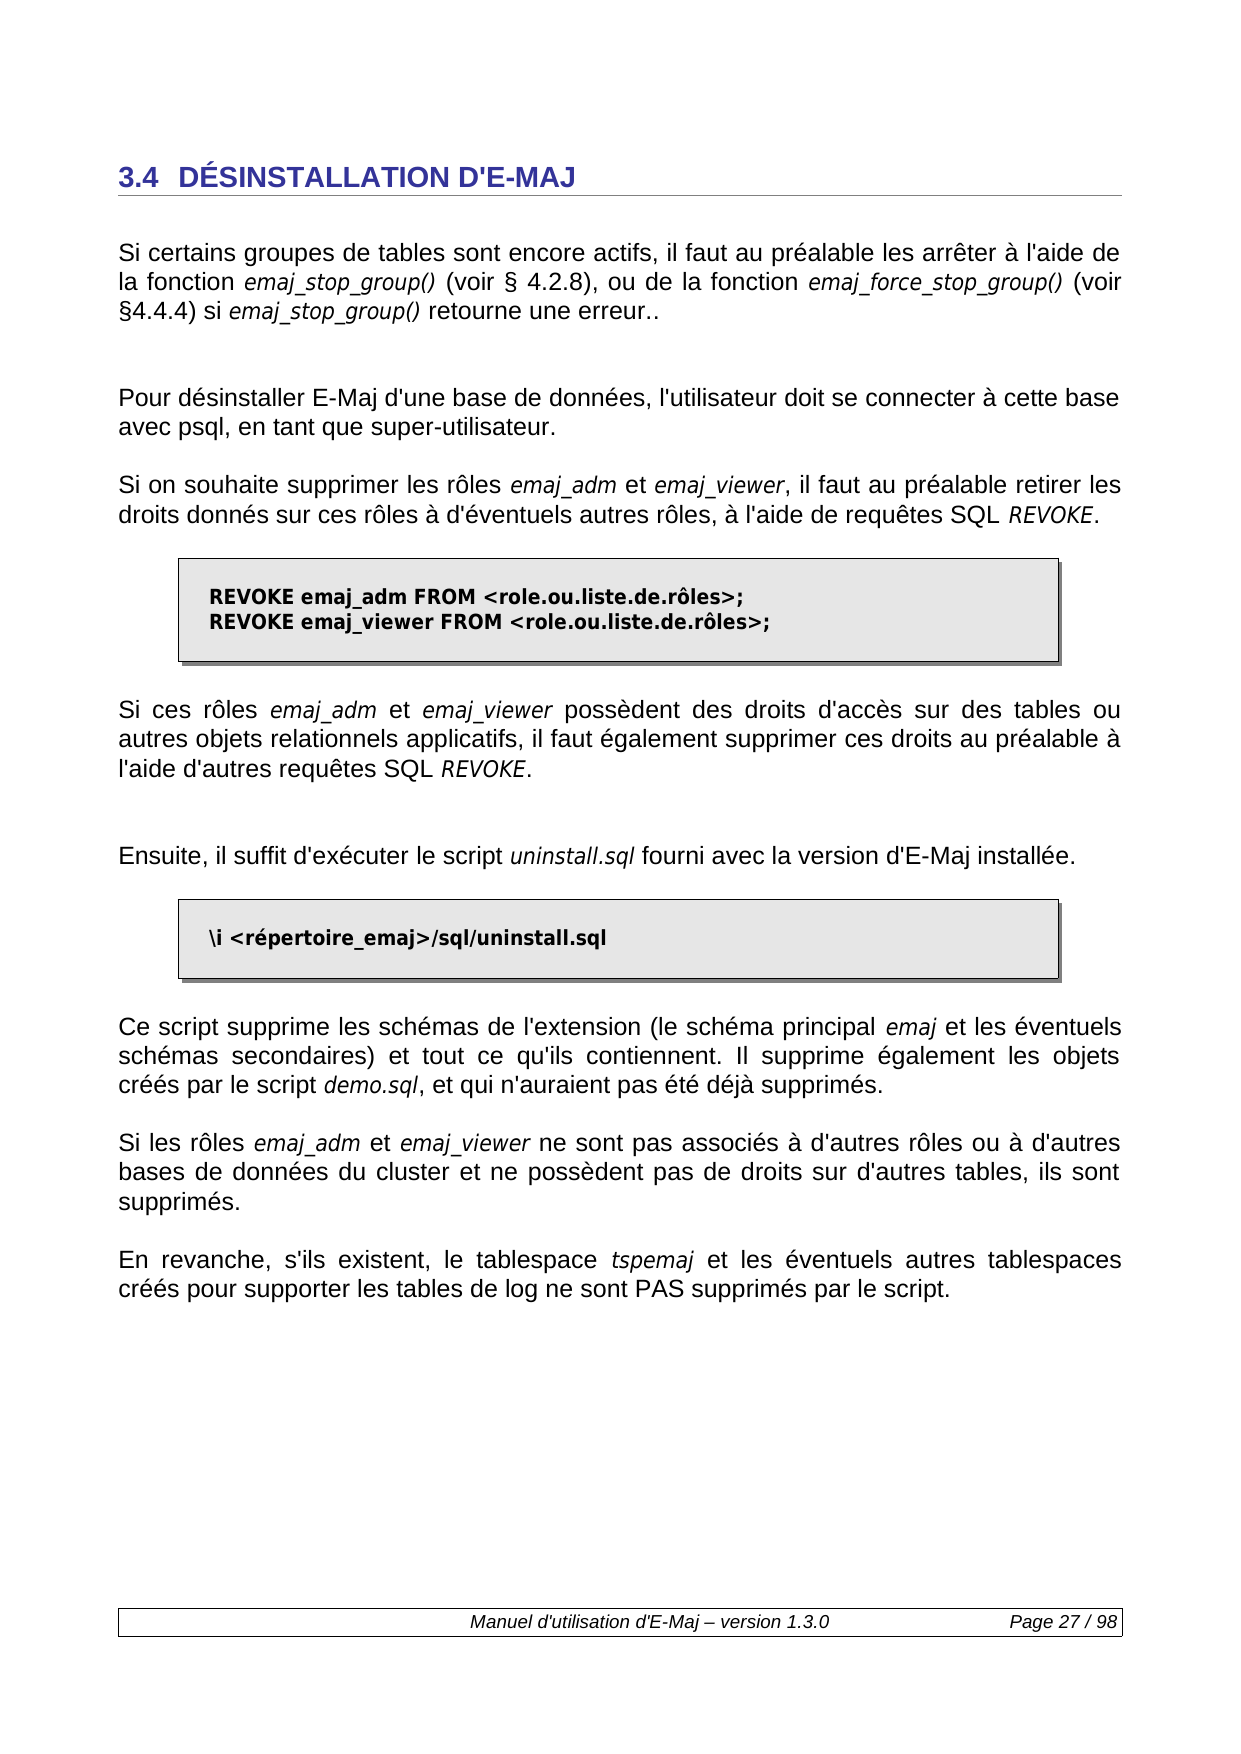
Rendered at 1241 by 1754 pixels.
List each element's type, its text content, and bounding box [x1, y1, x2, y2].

text Si certains groupes de tables sont encore actifs, il faut au préalable les arrêter à l'aide de la fonction emaj_stop_group() (voir § 4.2.8), ou de la fonction emaj_force_stop_group() (voir §4.4.4) si emaj_stop_group() retourne une erreur.. [118, 238, 1122, 325]
text En revanche, s'ils existent, le tablespace tspemaj et les éventuels autres tablespaces créés pour supporter les tables de log ne sont PAS supprimés par le script. [118, 1244, 1122, 1303]
text REVOKE emaj_viewer FROM <role.ou.liste.de.rôles>; [179, 607, 1058, 631]
text Si les rôles emaj_adm et emaj_viewer ne sont pas associés à d'autres rôles ou à d'autres bases de données du cluster et ne possèdent pas de droits sur d'autres tables, ils sont supprimés. [118, 1128, 1122, 1215]
text Ce script supprime les schémas de l'extension (le schéma principal emaj et les éventuels schémas secondaires) et tout ce qu'ils contiennent. Il supprime également les objets créés par le script demo.sql, et qui n'auraient pas été déjà supprimés. [118, 1012, 1122, 1099]
text Si on souhaite supprimer les rôles emaj_adm et emaj_viewer, il faut au préalable retirer les droits donnés sur ces rôles à d'éventuels autres rôles, à l'aide de requêtes SQL REVOKE. [118, 470, 1122, 528]
text Si ces rôles emaj_adm et emaj_viewer possèdent des droits d'accès sur des tables ou autres objets relationnels applicatifs, il faut également supprimer ces droits au préalable à l'aide d'autres requêtes SQL REVOKE. [118, 695, 1122, 782]
text Ensuite, il suffit d'exécuter le script uninstall.sql fourni avec la version d'E-Maj installée. [118, 841, 1122, 870]
text Pour désinstaller E-Maj d'une base de données, l'utilisateur doit se connecter à cette base avec psql, en tant que super-utilisateur. [118, 383, 1122, 441]
text \i <répertoire_emaj>/sql/uninstall.sql [179, 923, 1058, 948]
text REVOKE emaj_adm FROM <role.ou.liste.de.rôles>; [179, 582, 1058, 607]
subtitle Désinstallation d'E-Maj [118, 160, 1122, 195]
